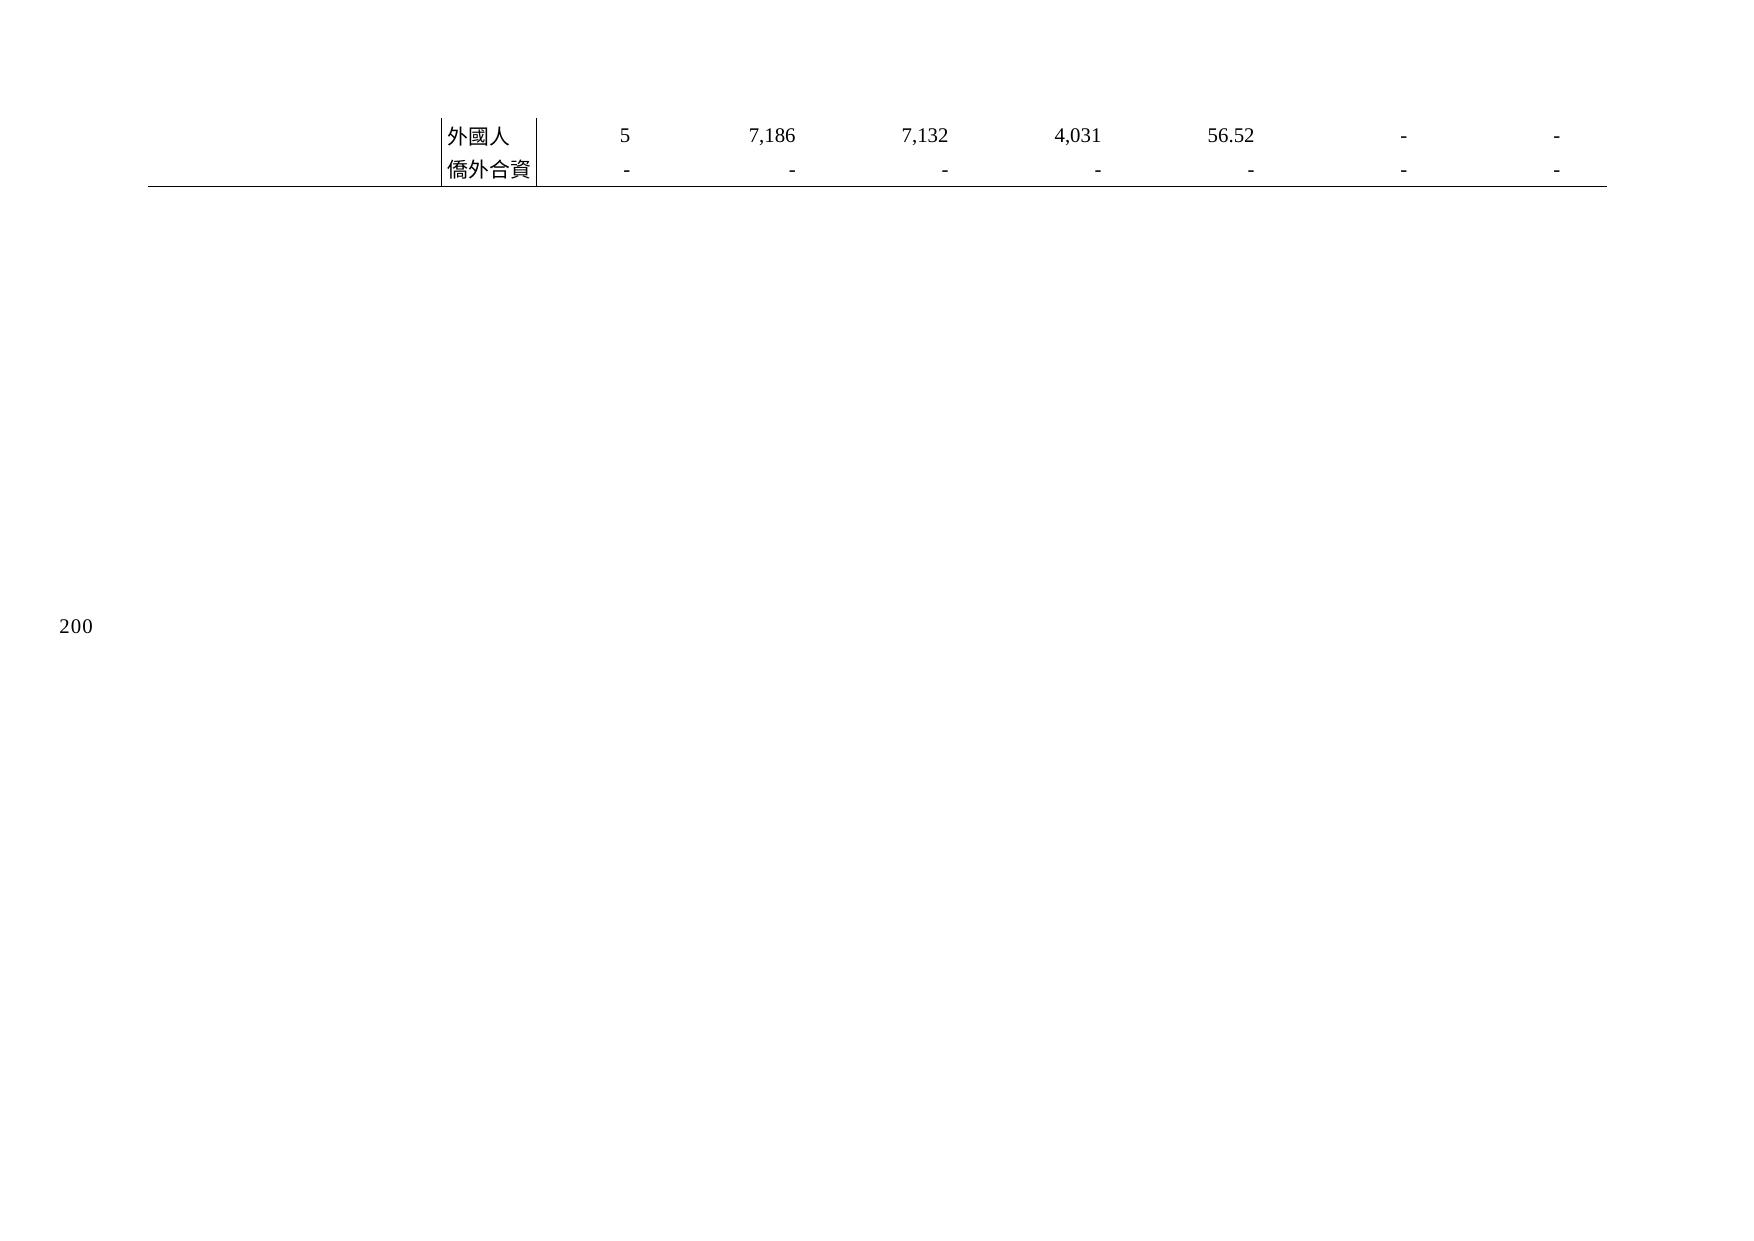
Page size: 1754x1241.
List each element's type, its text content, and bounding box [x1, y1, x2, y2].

table_cell 4,031 [995, 118, 1148, 152]
table_cell 5 [537, 118, 689, 152]
table_cell - [1301, 118, 1454, 152]
table_cell - [537, 152, 689, 186]
table_cell - [1454, 118, 1607, 152]
table_cell 7,186 [689, 118, 842, 152]
table_cell - [1301, 152, 1454, 186]
table_cell - [1454, 152, 1607, 186]
table_cell - [689, 152, 842, 186]
table_cell - [1148, 152, 1301, 186]
table_cell 僑外合資 [442, 152, 536, 186]
table_cell 7,132 [842, 118, 995, 152]
table_cell - [842, 152, 995, 186]
table_cell - [995, 152, 1148, 186]
table_cell 56.52 [1148, 118, 1301, 152]
table_cell [148, 118, 441, 152]
table_cell 外國人 [442, 118, 536, 152]
table_cell [148, 152, 441, 186]
